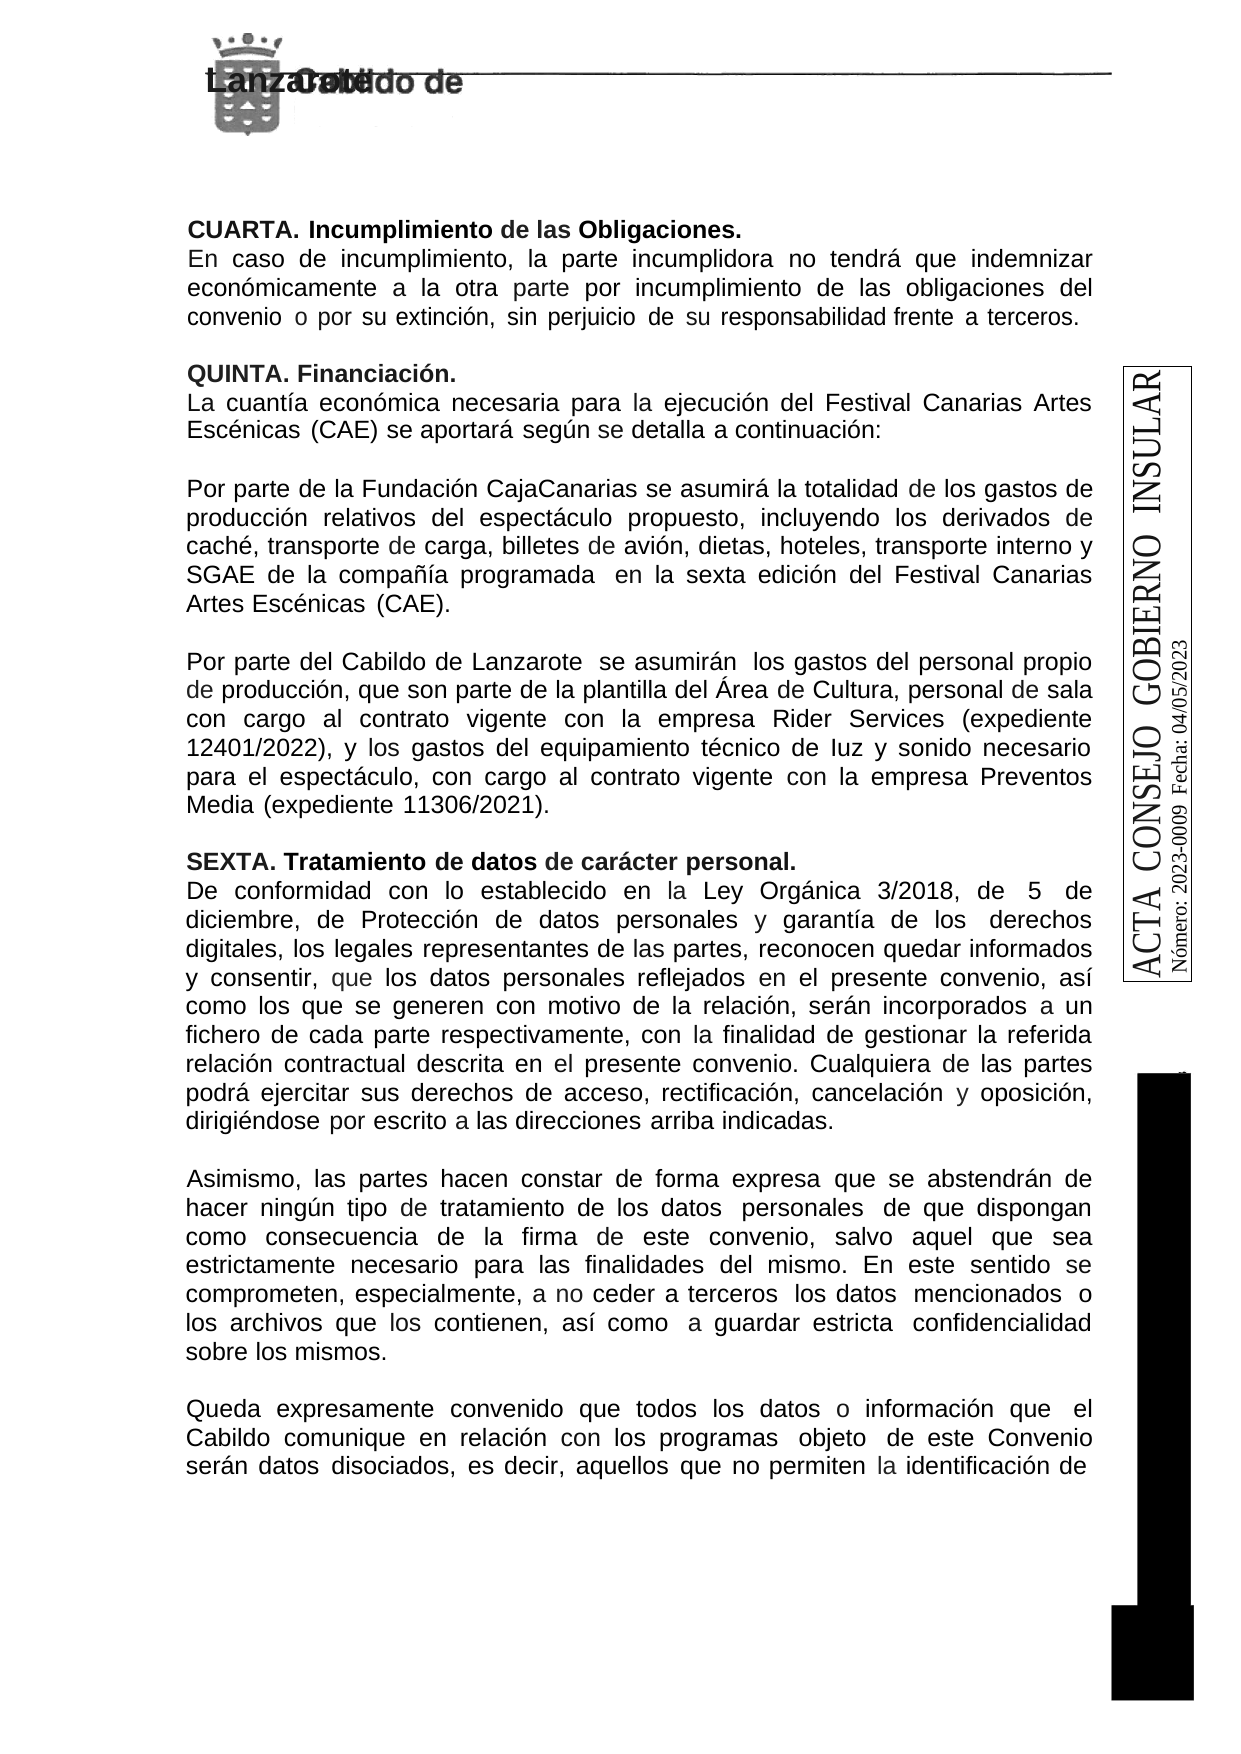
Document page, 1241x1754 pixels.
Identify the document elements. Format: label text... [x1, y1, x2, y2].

text Asimismo, las partes hacen constar de forma expresa que se abstendrán de hacer ningún tipo de tratamiento de los datos personales de que dispongan como consecuencia de la firma de este convenio, salvo aquel que sea estrictamente necesario para las finalidades del mismo. En este sentido se comprometen, especialmente, a no ceder a terceros los datos mencionados o los archivos que los contienen, así como a guardar estricta confidencialidad sobre los mismos. [185, 1164, 1093, 1365]
text Nómero: 2023-0009 Fecha: 04/05/2023 [1168, 373, 1189, 981]
text Queda expresamente convenido que todos los datos o información que el Cabildo comunique en relación con los programas objeto de este Convenio serán datos disociados, es decir, aquellos que no permiten la identificación de [186, 1395, 1093, 1479]
text La cuantía económica necesaria para la ejecución del Festival Canarias Artes Escénicas (CAE) se aportará según se detalla a continuación: [186, 389, 1093, 444]
subtitle [1192, 848, 1232, 876]
text De conformidad con lo establecido en la Ley Orgánica 3/2018, de 5 de diciembre, de Protección de datos personales y garantía de los derechos digitales, los legales representantes de las partes, reconocen quedar informados y consentir, que los datos personales reflejados en el presente convenio, así como los que se generen con motivo de la relación, serán incorporados a un fichero de cada parte respectivamente, con la finalidad de gestionar la referida relación contractual descrita en el presente convenio. Cualquiera de las partes podrá ejercitar sus derechos de acceso, rectificación, cancelación y oposición, dirigiéndose por escrito a las direcciones arriba indicadas. [185, 876, 1093, 1135]
subtitle QUINTA. Financiación. [187, 359, 1232, 388]
text ACTA CONSEJO GOBIERNO INSULAR [1124, 368, 1168, 981]
subtitle CUARTA. Incumplimiento de las Obligaciones. [187, 215, 1232, 244]
picture [205, 33, 1112, 136]
picture [1110, 1070, 1195, 1701]
subtitle SEXTA. Tratamiento de datos de carácter personal. [186, 848, 1123, 876]
text En caso de incumplimiento, la parte incumplidora no tendrá que indemnizar económicamente a la otra parte por incumplimiento de las obligaciones del convenio o por su extinción, sin perjuicio de su responsabilidad frente a terceros. [187, 244, 1093, 330]
text Por parte del Cabildo de Lanzarote se asumirán los gastos del personal propio de producción, que son parte de la plantilla del Área de Cultura, personal de sala con cargo al contrato vigente con la empresa Rider Services (expediente 12401/2022), y los gastos del equipamiento técnico de Iuz y sonido necesario para el espectáculo, con cargo al contrato vigente con la empresa Preventos Media (expediente 11306/2021). [186, 647, 1093, 819]
text Por parte de la Fundación CajaCanarias se asumirá la totalidad de los gastos de producción relativos del espectáculo propuesto, incluyendo los derivados de caché, transporte de carga, billetes de avión, dietas, hoteles, transporte interno y SGAE de la compañía programada en la sexta edición del Festival Canarias Artes Escénicas (CAE). [186, 474, 1093, 617]
